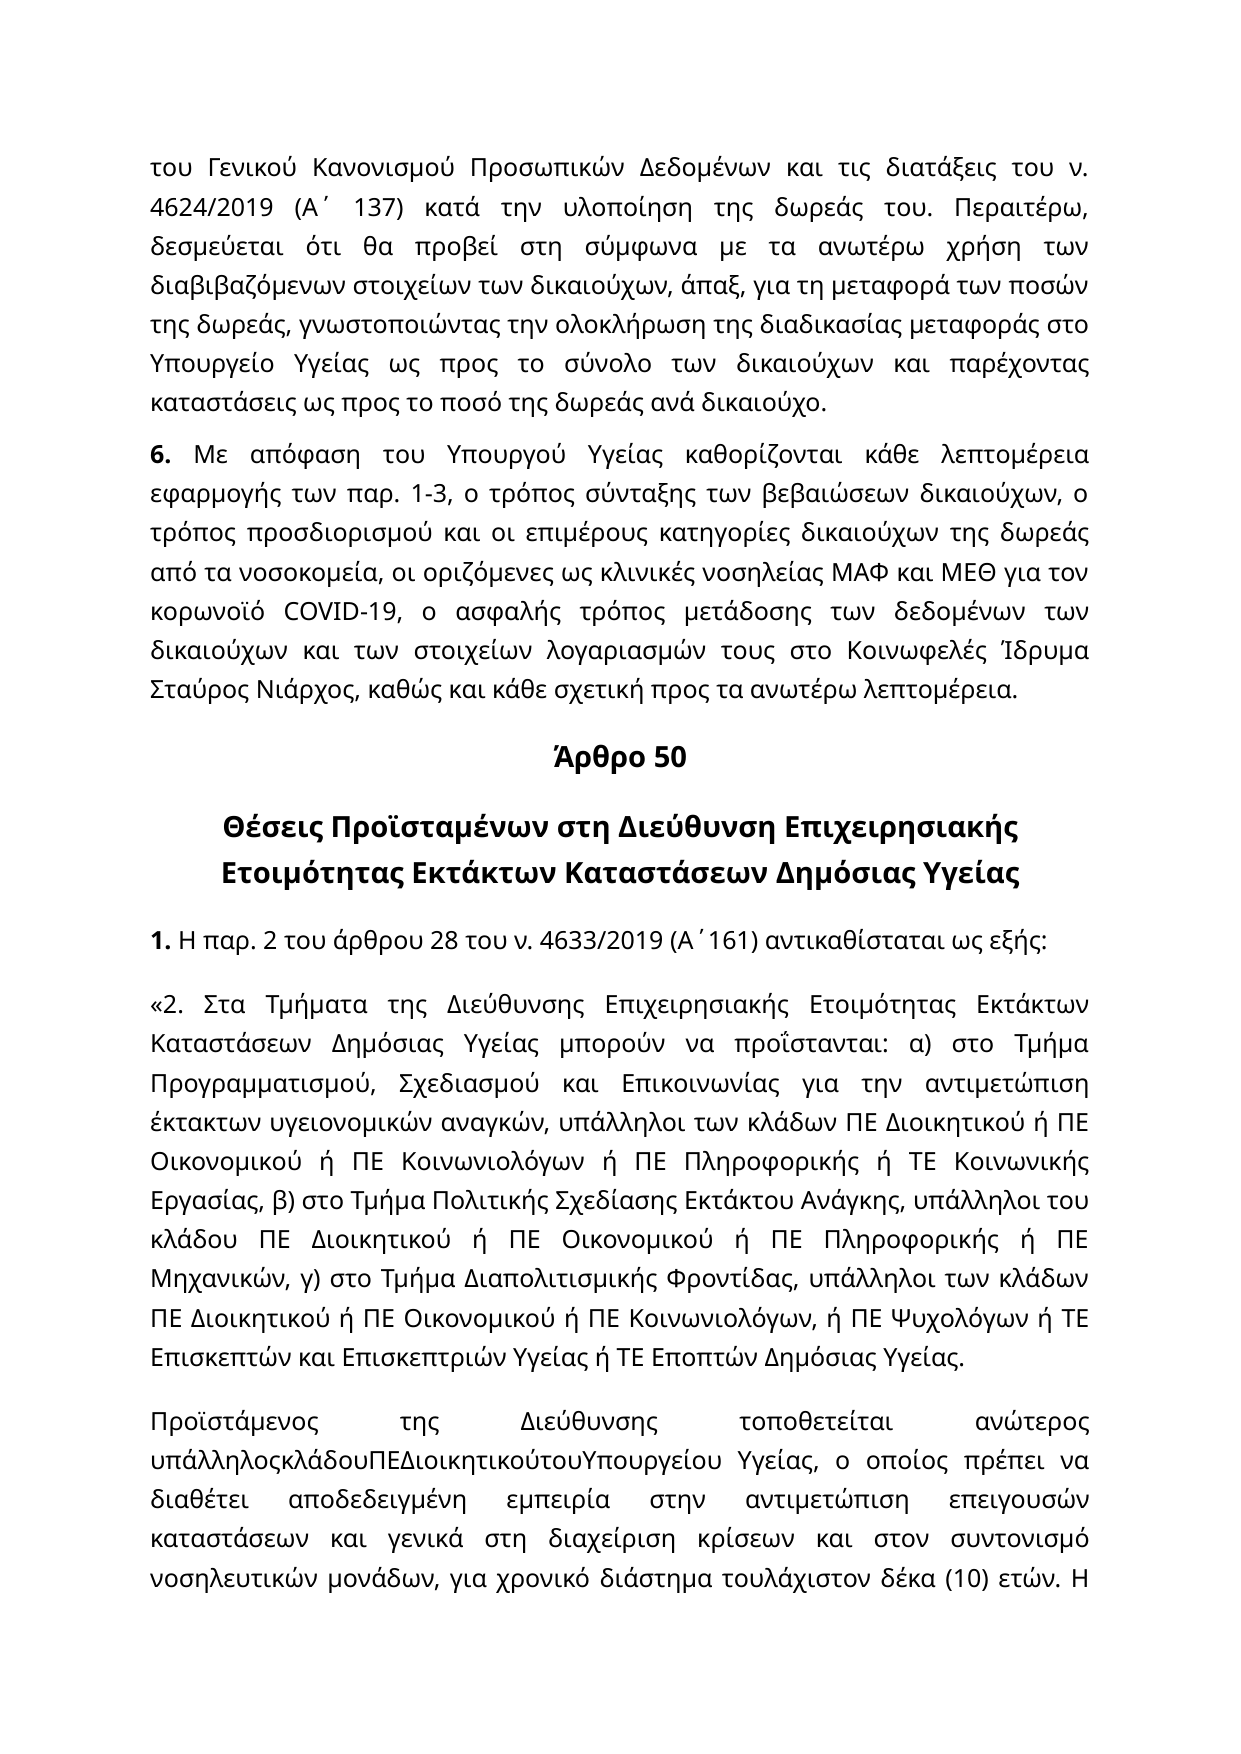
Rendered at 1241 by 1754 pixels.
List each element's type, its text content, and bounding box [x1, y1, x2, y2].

text του Γενικού Κανονισμού Προσωπικών Δεδομένων και τις διατάξεις του ν. 4624/2019 (Α΄ 137) κατά την υλοποίηση της δωρεάς του. Περαιτέρω, δεσμεύεται ότι θα προβεί στη σύμφωνα με τα ανωτέρω χρήση των διαβιβαζόμενων στοιχείων των δικαιούχων, άπαξ, για τη μεταφορά των ποσών της δωρεάς, γνωστοποιώντας την ολοκλήρωση της διαδικασίας μεταφοράς στο Υπουργείο Υγείας ως προς το σύνολο των δικαιούχων και παρέχοντας καταστάσεις ως προς το ποσό της δωρεάς ανά δικαιούχο. [150, 150, 1090, 419]
text Προϊστάμενος της Διεύθυνσης τοποθετείται ανώτερος υπάλληλοςκλάδουΠΕΔιοικητικούτουΥπουργείου Υγείας, ο οποίος πρέπει να διαθέτει αποδεδειγμένη εμπειρία στην αντιμετώπιση επειγουσών καταστάσεων και γενικά στη διαχείριση κρίσεων και στον συντονισμό νοσηλευτικών μονάδων, για χρονικό διάστημα τουλάχιστον δέκα (10) ετών. Η [150, 1403, 1090, 1594]
text 6. Με απόφαση του Υπουργού Υγείας καθορίζονται κάθε λεπτομέρεια εφαρμογής των παρ. 1-3, ο τρόπος σύνταξης των βεβαιώσεων δικαιούχων, ο τρόπος προσδιορισμού και οι επιμέρους κατηγορίες δικαιούχων της δωρεάς από τα νοσοκομεία, οι οριζόμενες ως κλινικές νοσηλείας ΜΑΦ και ΜΕΘ για τον κορωνοϊό COVID-19, ο ασφαλής τρόπος μετάδοσης των δεδομένων των δικαιούχων και των στοιχείων λογαριασμών τους στο Κοινωφελές Ίδρυμα Σταύρος Νιάρχος, καθώς και κάθε σχετική προς τα ανωτέρω λεπτομέρεια. [150, 437, 1090, 706]
text 1. Η παρ. 2 του άρθρου 28 του ν. 4633/2019 (Α΄161) αντικαθίσταται ως εξής: [150, 923, 1090, 957]
text «2. Στα Τμήματα της Διεύθυνσης Επιχειρησιακής Ετοιμότητας Εκτάκτων Καταστάσεων Δημόσιας Υγείας μπορούν να προΐστανται: α) στο Τμήμα Προγραμματισμού, Σχεδιασμού και Επικοινωνίας για την αντιμετώπιση έκτακτων υγειονομικών αναγκών, υπάλληλοι των κλάδων ΠΕ Διοικητικού ή ΠΕ Οικονομικού ή ΠΕ Κοινωνιολόγων ή ΠΕ Πληροφορικής ή ΤΕ Κοινωνικής Εργασίας, β) στο Τμήμα Πολιτικής Σχεδίασης Εκτάκτου Ανάγκης, υπάλληλοι του κλάδου ΠΕ Διοικητικού ή ΠΕ Οικονομικού ή ΠΕ Πληροφορικής ή ΠΕ Μηχανικών, γ) στο Τμήμα Διαπολιτισμικής Φροντίδας, υπάλληλοι των κλάδων ΠΕ Διοικητικού ή ΠΕ Οικονομικού ή ΠΕ Κοινωνιολόγων, ή ΠΕ Ψυχολόγων ή ΤΕ Επισκεπτών και Επισκεπτριών Υγείας ή ΤΕ Εποπτών Δημόσιας Υγείας. [150, 987, 1090, 1373]
subtitle Άρθρο 50 [150, 736, 1090, 776]
subtitle Θέσεις Προϊσταμένων στη Διεύθυνση Επιχειρησιακής Ετοιμότητας Εκτάκτων Καταστάσεων Δημόσιας Υγείας [150, 806, 1090, 892]
